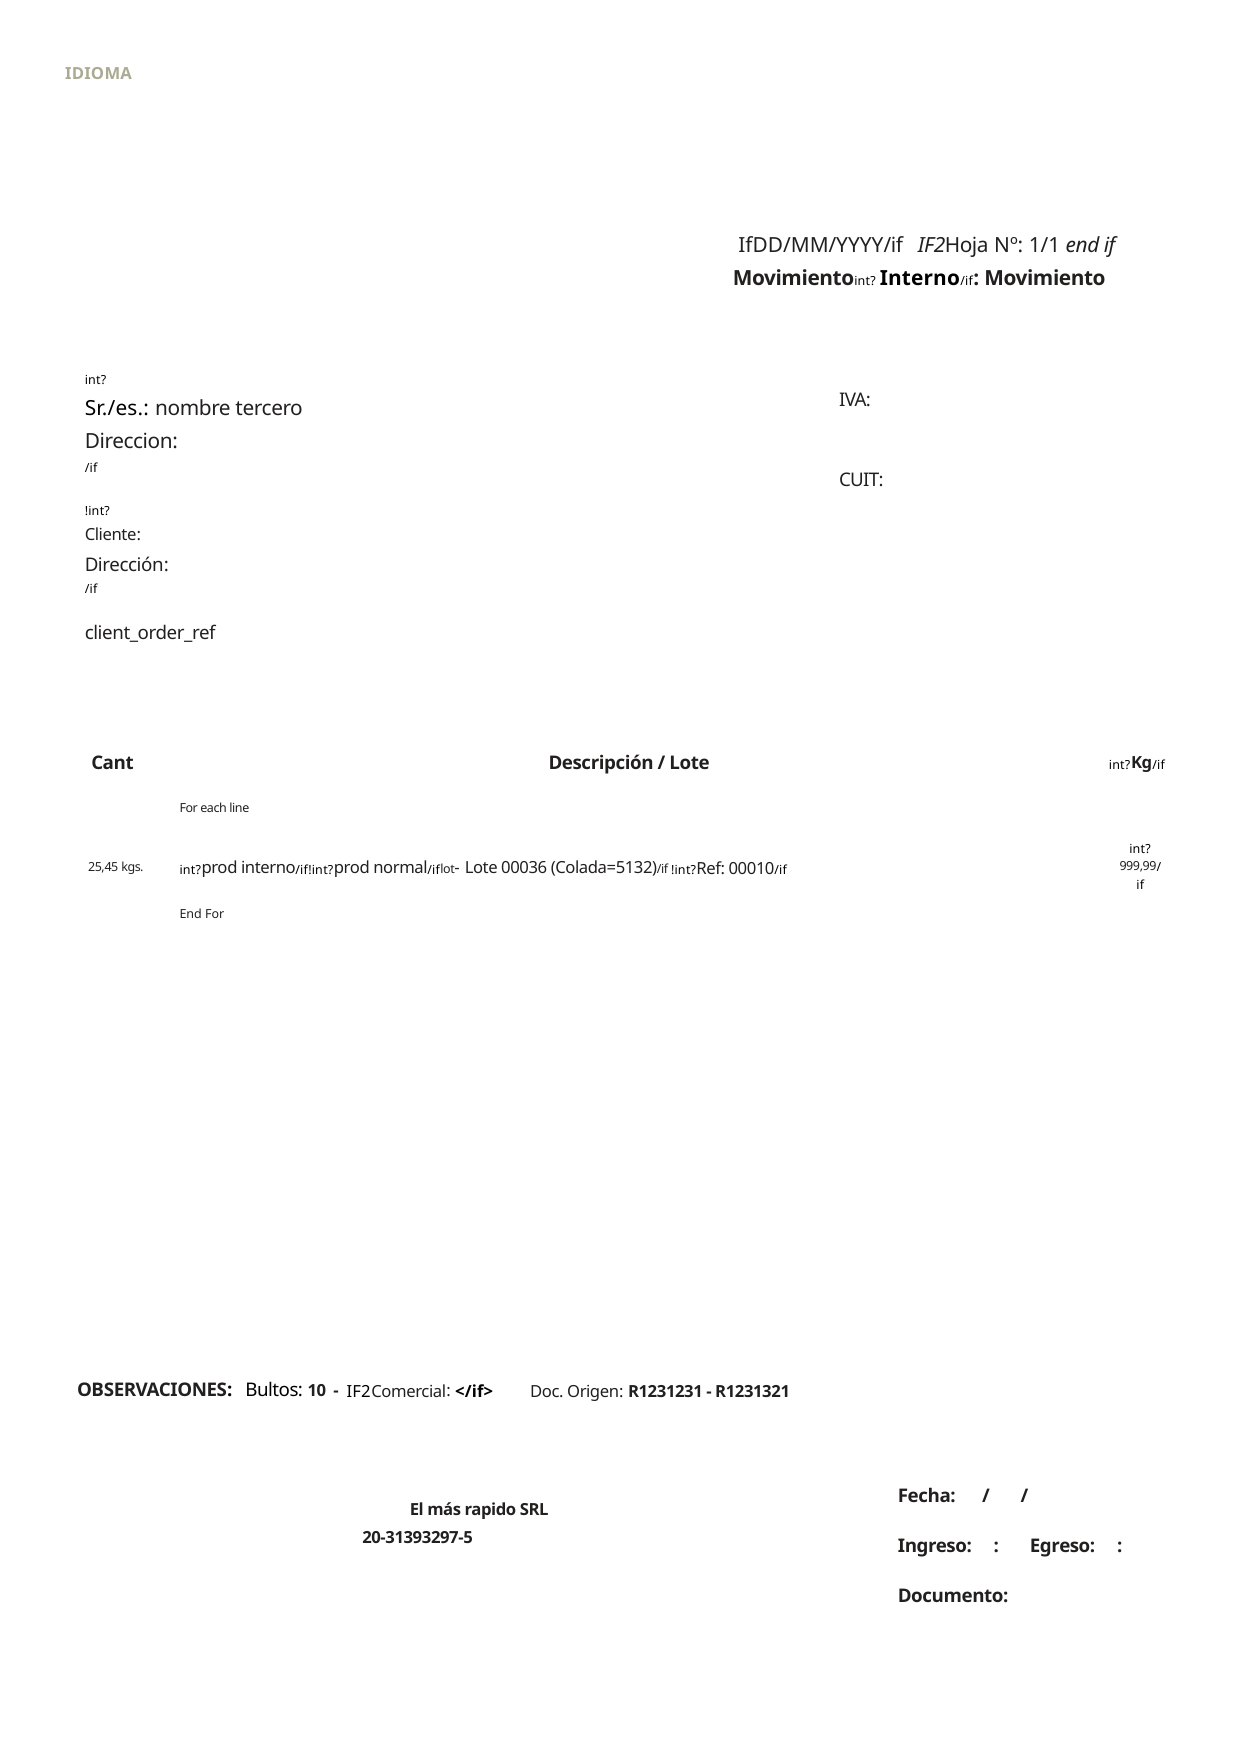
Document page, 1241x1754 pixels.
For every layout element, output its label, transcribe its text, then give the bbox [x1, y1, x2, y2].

table_cell int?prod interno/if!int?prod normal/iflot- Lote 00036 (Colada=5132)/if !int?Ref: 00010/if [160, 834, 1098, 899]
table_cell [65, 899, 160, 940]
table_cell [1098, 899, 1175, 940]
table_cell int?999,99/if [1098, 834, 1175, 899]
table_header [65, 793, 160, 834]
table_header For each line [160, 793, 1098, 834]
table_cell 25,45 kgs. [65, 834, 160, 899]
table_header [1098, 793, 1175, 834]
table_cell End For [160, 899, 1098, 940]
